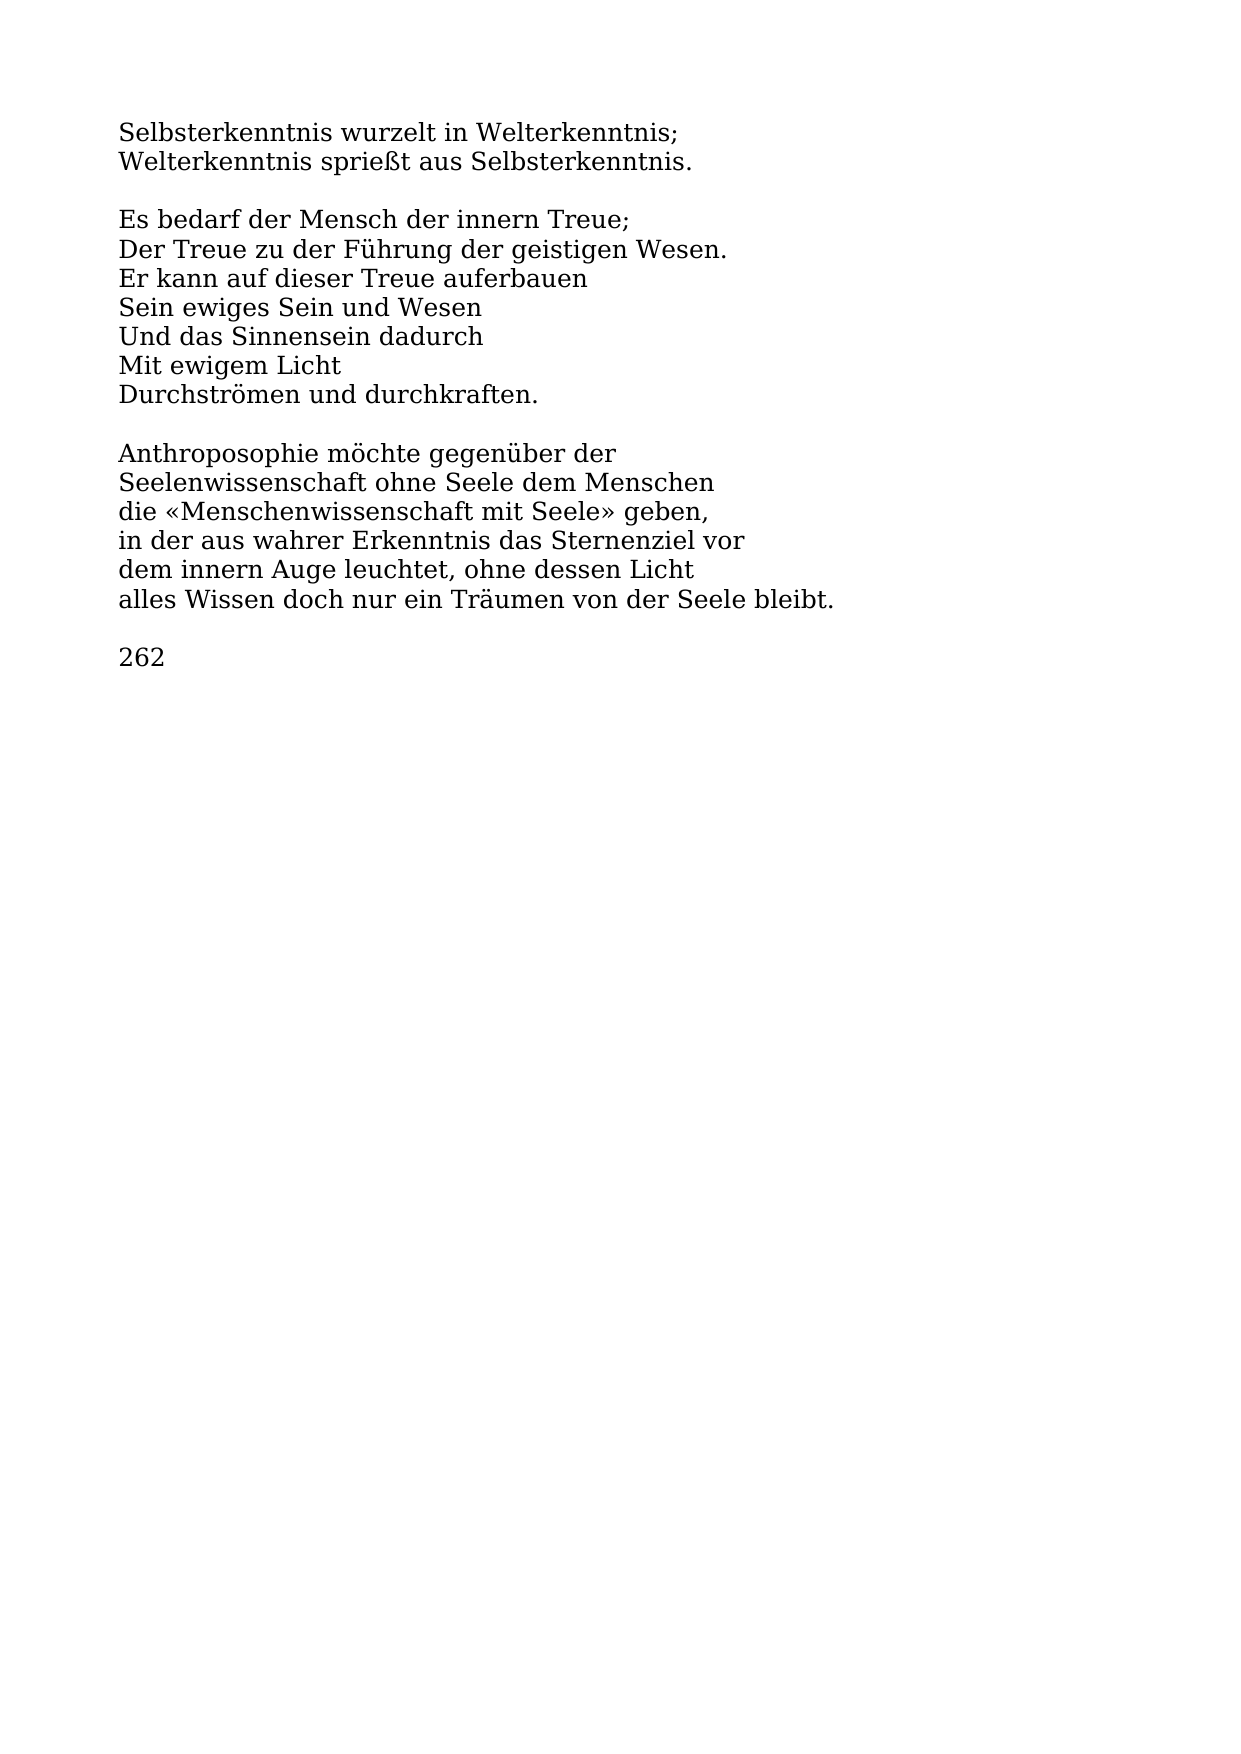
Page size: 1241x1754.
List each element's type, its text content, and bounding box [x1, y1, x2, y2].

text Er kann auf dieser Treue auferbauen [118, 264, 1122, 293]
text Welterkenntnis sprießt aus Selbsterkenntnis. [118, 147, 1122, 176]
text dem innern Auge leuchtet, ohne dessen Licht [118, 556, 1122, 585]
text Selbsterkenntnis wurzelt in Welterkenntnis; [118, 118, 1122, 147]
text Anthroposophie möchte gegenüber der [118, 439, 1122, 468]
text die «Menschenwissenschaft mit Seele» geben, [118, 497, 1122, 526]
text Seelenwissenschaft ohne Seele dem Menschen [118, 468, 1122, 497]
text 262 [118, 643, 1122, 672]
text Mit ewigem Licht [118, 351, 1122, 381]
text in der aus wahrer Erkenntnis das Sternenziel vor [118, 526, 1122, 556]
text Sein ewiges Sein und Wesen [118, 293, 1122, 322]
text Und das Sinnensein dadurch [118, 322, 1122, 351]
text alles Wissen doch nur ein Träumen von der Seele bleibt. [118, 585, 1122, 614]
text Der Treue zu der Führung der geistigen Wesen. [118, 235, 1122, 264]
text Durchströmen und durchkraften. [118, 381, 1122, 410]
text Es bedarf der Mensch der innern Treue; [118, 206, 1122, 235]
